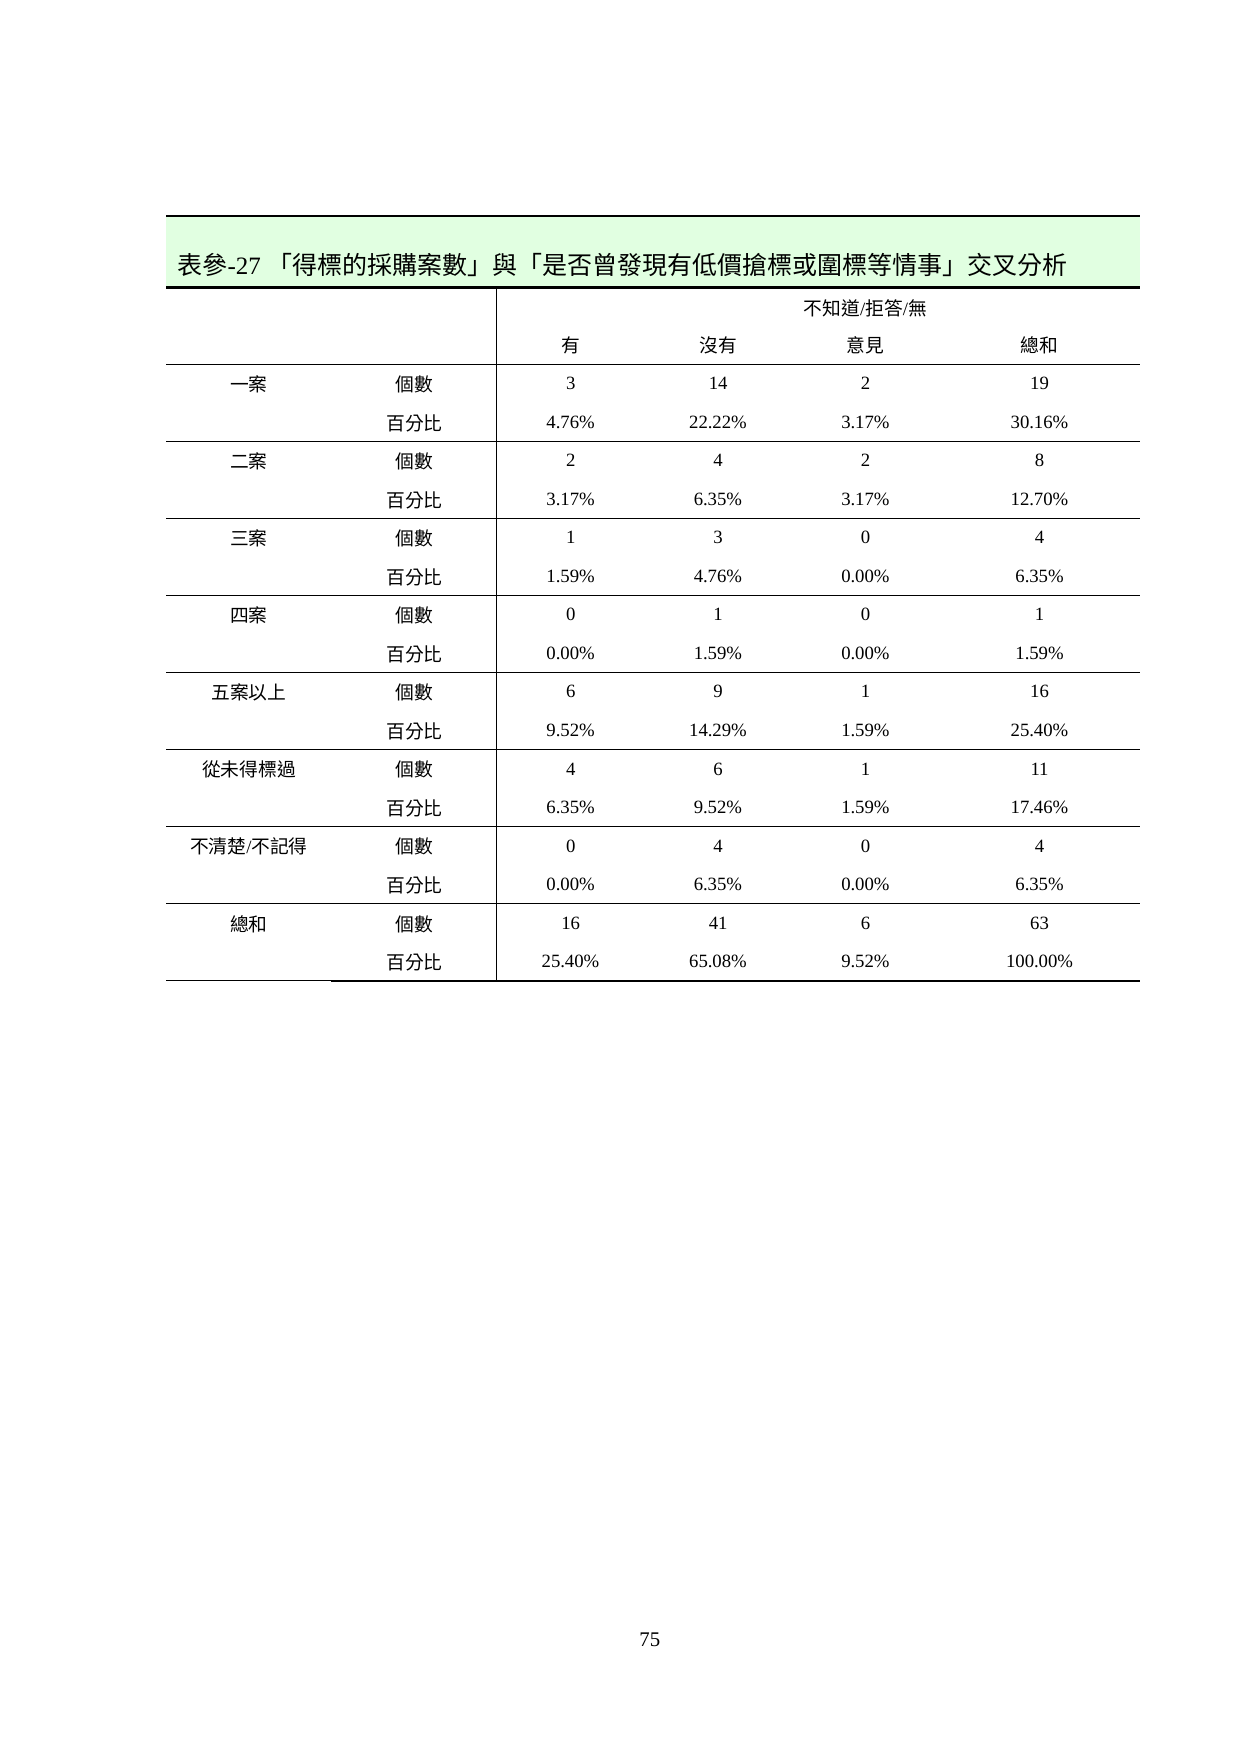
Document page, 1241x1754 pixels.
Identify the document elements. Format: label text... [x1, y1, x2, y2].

table_cell 19 [939, 365, 1140, 402]
table_cell 9.52% [644, 788, 791, 826]
table_cell 百分比 [331, 556, 496, 595]
table_cell 從未得標過 [166, 750, 331, 826]
table_cell 6 [497, 673, 644, 710]
table_cell 17.46% [939, 788, 1140, 826]
table_cell 6.35% [497, 788, 644, 826]
table_cell 0 [791, 827, 939, 864]
table_cell 22.22% [644, 402, 791, 441]
table_cell 二案 [166, 442, 331, 518]
table_cell 9.52% [791, 942, 939, 980]
table_cell 16 [497, 904, 644, 942]
table_cell [331, 289, 496, 363]
table_cell 14.29% [644, 710, 791, 749]
table_cell 0 [497, 596, 644, 633]
table_cell 11 [939, 750, 1140, 787]
table_cell 100.00% [939, 942, 1140, 980]
table_cell 個數 [331, 519, 496, 556]
table_cell 沒有 [644, 289, 791, 363]
table_cell 4 [497, 750, 644, 787]
table_cell 百分比 [331, 942, 496, 980]
table_cell 五案以上 [166, 673, 331, 749]
table_cell 一案 [166, 365, 331, 441]
table_cell 個數 [331, 827, 496, 864]
table_cell 65.08% [644, 942, 791, 980]
table_cell 25.40% [497, 942, 644, 980]
table_cell 個數 [331, 442, 496, 479]
table_cell 有 [497, 289, 644, 363]
table_cell 個數 [331, 904, 496, 942]
table_cell 3 [644, 519, 791, 556]
table_cell 4.76% [497, 402, 644, 441]
table_cell 總和 [939, 289, 1140, 363]
table_cell 9.52% [497, 710, 644, 749]
table_cell 0 [497, 827, 644, 864]
table_cell 3.17% [791, 479, 939, 518]
table_cell 2 [791, 442, 939, 479]
table_cell 4 [939, 827, 1140, 864]
table_cell 6 [791, 904, 939, 942]
table_cell 6.35% [644, 865, 791, 903]
table_cell 百分比 [331, 710, 496, 749]
table_cell 不知道/拒答/無意見 [791, 289, 939, 363]
table_cell 41 [644, 904, 791, 942]
table_cell 個數 [331, 596, 496, 633]
table_cell 25.40% [939, 710, 1140, 749]
table_cell 1 [791, 673, 939, 710]
table_cell 百分比 [331, 479, 496, 518]
table_cell 0 [791, 596, 939, 633]
table_cell 0.00% [497, 633, 644, 672]
table_cell 3.17% [791, 402, 939, 441]
table_cell 2 [497, 442, 644, 479]
table_cell 總和 [166, 904, 331, 980]
table_cell 0.00% [497, 865, 644, 903]
table_cell 百分比 [331, 633, 496, 672]
table_cell 8 [939, 442, 1140, 479]
table_cell 1 [497, 519, 644, 556]
table_header 表參-27 「得標的採購案數」與「是否曾發現有低價搶標或圍標等情事」交叉分析 [166, 217, 1140, 286]
table_cell 1 [791, 750, 939, 787]
table_cell 百分比 [331, 402, 496, 441]
table_cell 2 [791, 365, 939, 402]
table_cell 1.59% [644, 633, 791, 672]
table_cell 0.00% [791, 865, 939, 903]
table_cell 12.70% [939, 479, 1140, 518]
table_cell 4.76% [644, 556, 791, 595]
table_cell 3 [497, 365, 644, 402]
table_cell 三案 [166, 519, 331, 595]
table_cell 0.00% [791, 633, 939, 672]
table_cell 1.59% [791, 710, 939, 749]
table_cell 1 [644, 596, 791, 633]
table_cell 1.59% [497, 556, 644, 595]
table_cell 16 [939, 673, 1140, 710]
table_cell 6 [644, 750, 791, 787]
table_cell 1.59% [791, 788, 939, 826]
table_cell 1 [939, 596, 1140, 633]
table_cell [166, 289, 331, 363]
table_cell 6.35% [939, 556, 1140, 595]
table_cell 四案 [166, 596, 331, 672]
table_cell 4 [644, 442, 791, 479]
table_cell 個數 [331, 365, 496, 402]
table_cell 0.00% [791, 556, 939, 595]
table_cell 不清楚/不記得 [166, 827, 331, 903]
table_cell 4 [644, 827, 791, 864]
table_cell 30.16% [939, 402, 1140, 441]
table_cell 百分比 [331, 788, 496, 826]
table_cell 個數 [331, 673, 496, 710]
table_cell 1.59% [939, 633, 1140, 672]
table_cell 14 [644, 365, 791, 402]
table_cell 9 [644, 673, 791, 710]
table_cell 3.17% [497, 479, 644, 518]
table_cell 0 [791, 519, 939, 556]
table_cell 6.35% [644, 479, 791, 518]
table_cell 4 [939, 519, 1140, 556]
table_cell 百分比 [331, 865, 496, 903]
table_cell 個數 [331, 750, 496, 787]
table_cell 63 [939, 904, 1140, 942]
table_cell 6.35% [939, 865, 1140, 903]
